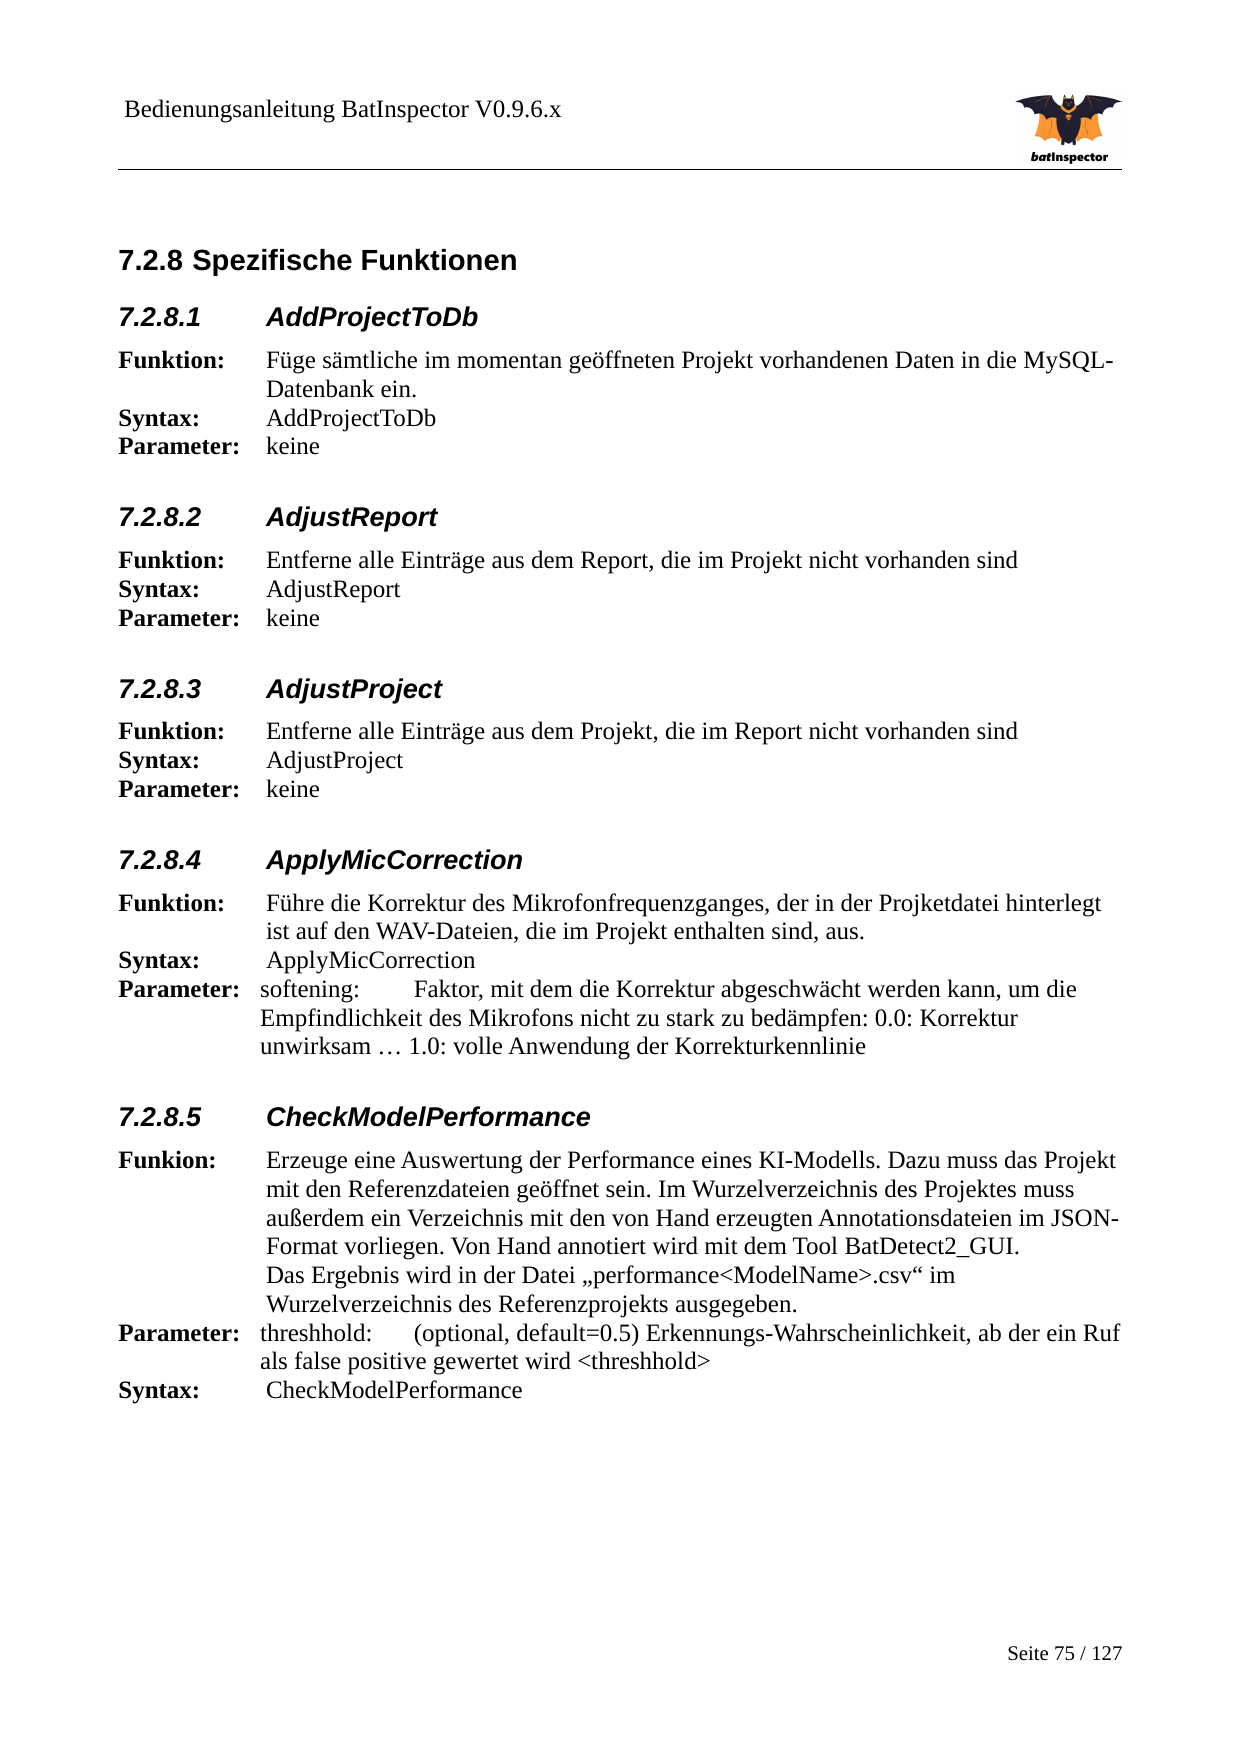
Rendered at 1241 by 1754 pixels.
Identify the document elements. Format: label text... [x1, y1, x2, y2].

text Syntax: AdjustReport [118, 574, 1122, 603]
picture [1015, 88, 1125, 165]
text Funkion: Erzeuge eine Auswertung der Performance eines KI-Modells. Dazu muss das Projekt mit den Referenzdateien geöffnet sein. Im Wurzelverzeichnis des Projektes muss außerdem ein Verzeichnis mit den von Hand erzeugten Annotationsdateien im JSON-Format vorliegen. Von Hand annotiert wird mit dem Tool BatDetect2_GUI. [118, 1145, 1122, 1260]
text Syntax: CheckModelPerformance [118, 1375, 1122, 1404]
subtitle ApplyMicCorrection [118, 844, 1122, 875]
text Parameter: keine [118, 774, 1122, 831]
text Funktion: Entferne alle Einträge aus dem Projekt, die im Report nicht vorhanden sind [118, 716, 1122, 745]
text Syntax: AdjustProject [118, 745, 1122, 774]
subtitle AdjustProject [118, 673, 1122, 704]
text Das Ergebnis wird in der Datei „performance<ModelName>.csv“ im Wurzelverzeichnis des Referenzprojekts ausgegeben. [118, 1260, 1122, 1318]
subtitle AddProjectToDb [118, 301, 1122, 333]
text Funktion: Füge sämtliche im momentan geöffneten Projekt vorhandenen Daten in die MySQL- Datenbank ein. [118, 345, 1122, 403]
text Syntax: AddProjectToDb [118, 403, 1122, 431]
text Parameter: softening: Faktor, mit dem die Korrektur abgeschwächt werden kann, um die Empfindlichkeit des Mikrofons nicht zu stark zu bedämpfen: 0.0: Korrektur unwirksam … 1.0: volle Anwendung der Korrekturkennlinie [118, 974, 1122, 1089]
text Parameter: threshhold: (optional, default=0.5) Erkennungs-Wahrscheinlichkeit, ab der ein Ruf als false positive gewertet wird <threshhold> [118, 1318, 1122, 1375]
subtitle CheckModelPerformance [118, 1101, 1122, 1133]
text Parameter: keine [118, 603, 1122, 660]
subtitle AdjustReport [118, 501, 1122, 533]
text Funktion: Führe die Korrektur des Mikrofonfrequenzganges, der in der Projketdatei hinterlegt ist auf den WAV-Dateien, die im Projekt enthalten sind, aus. [118, 888, 1122, 945]
text Parameter: keine [118, 431, 1122, 489]
subtitle Spezifische Funktionen [118, 243, 1122, 276]
text Funktion: Entferne alle Einträge aus dem Report, die im Projekt nicht vorhanden sind [118, 545, 1122, 574]
text Syntax: ApplyMicCorrection [118, 945, 1122, 974]
